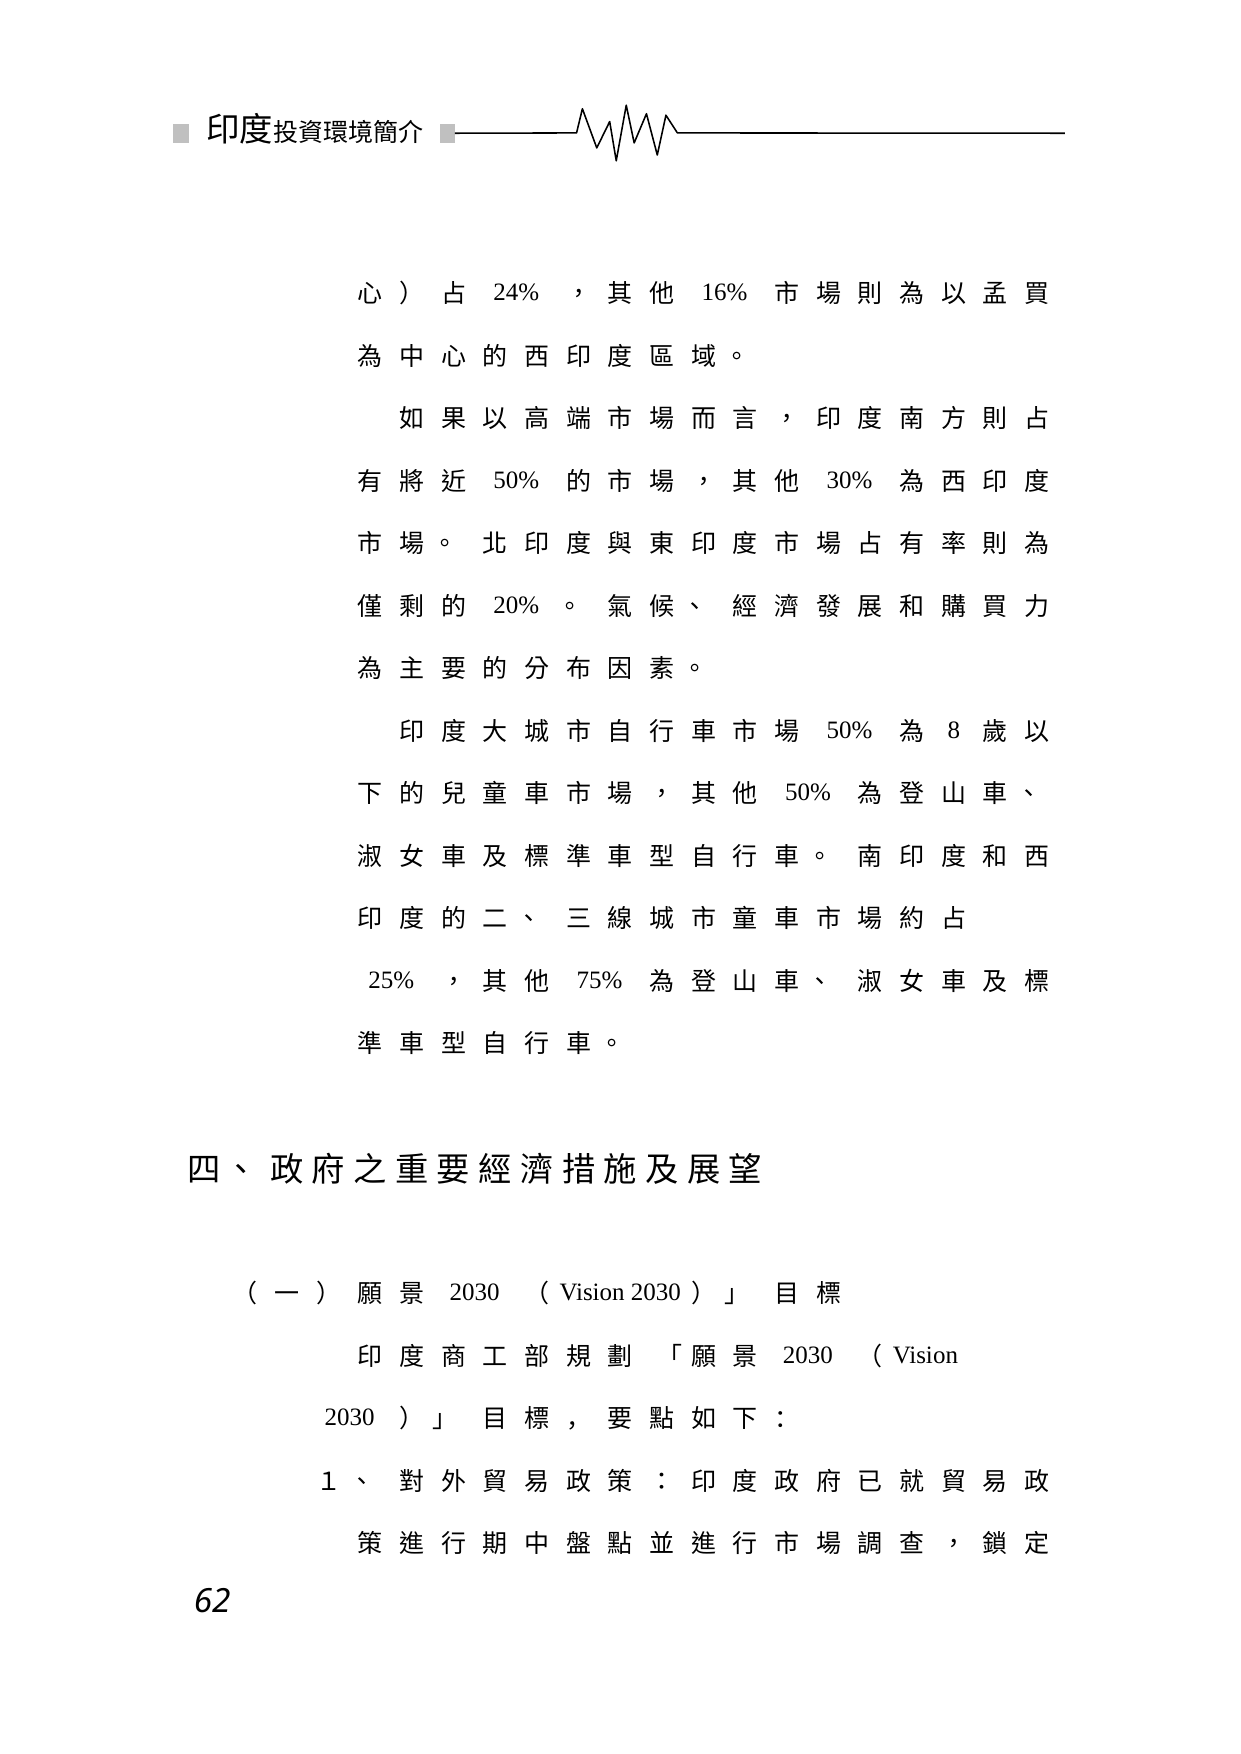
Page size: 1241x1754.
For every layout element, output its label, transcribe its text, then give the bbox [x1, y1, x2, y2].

text 印度商工部規劃「願景2030（Vision 2030）」目標，要點如下： [281, 1313, 1058, 1438]
text （一）願景2030（Vision 2030）」目標 [207, 1250, 1058, 1313]
text 四、政府之重要經濟措施及展望 [183, 1125, 1058, 1188]
text 印度大城市自行車市場50%為8歲以下的兒童車市場，其他50%為登山車、淑女車及標準車型自行車。南印度和西印度的二、三線城市童車市場約占25%，其他75%為登山車、淑女車及標準車型自行車。 [330, 688, 1058, 1063]
text １、對外貿易政策：印度政府已就貿易政策進行期中盤點並進行市場調查，鎖定 [281, 1438, 1058, 1563]
text 如果以高端市場而言，印度南方則占有將近50%的市場，其他30%為西印度市場。北印度與東印度市場占有率則為僅剩的20%。氣候、經濟發展和購買力為主要的分布因素。 [330, 375, 1058, 688]
text 心）占24%，其他16%市場則為以孟買為中心的西印度區域。 [330, 250, 1058, 375]
